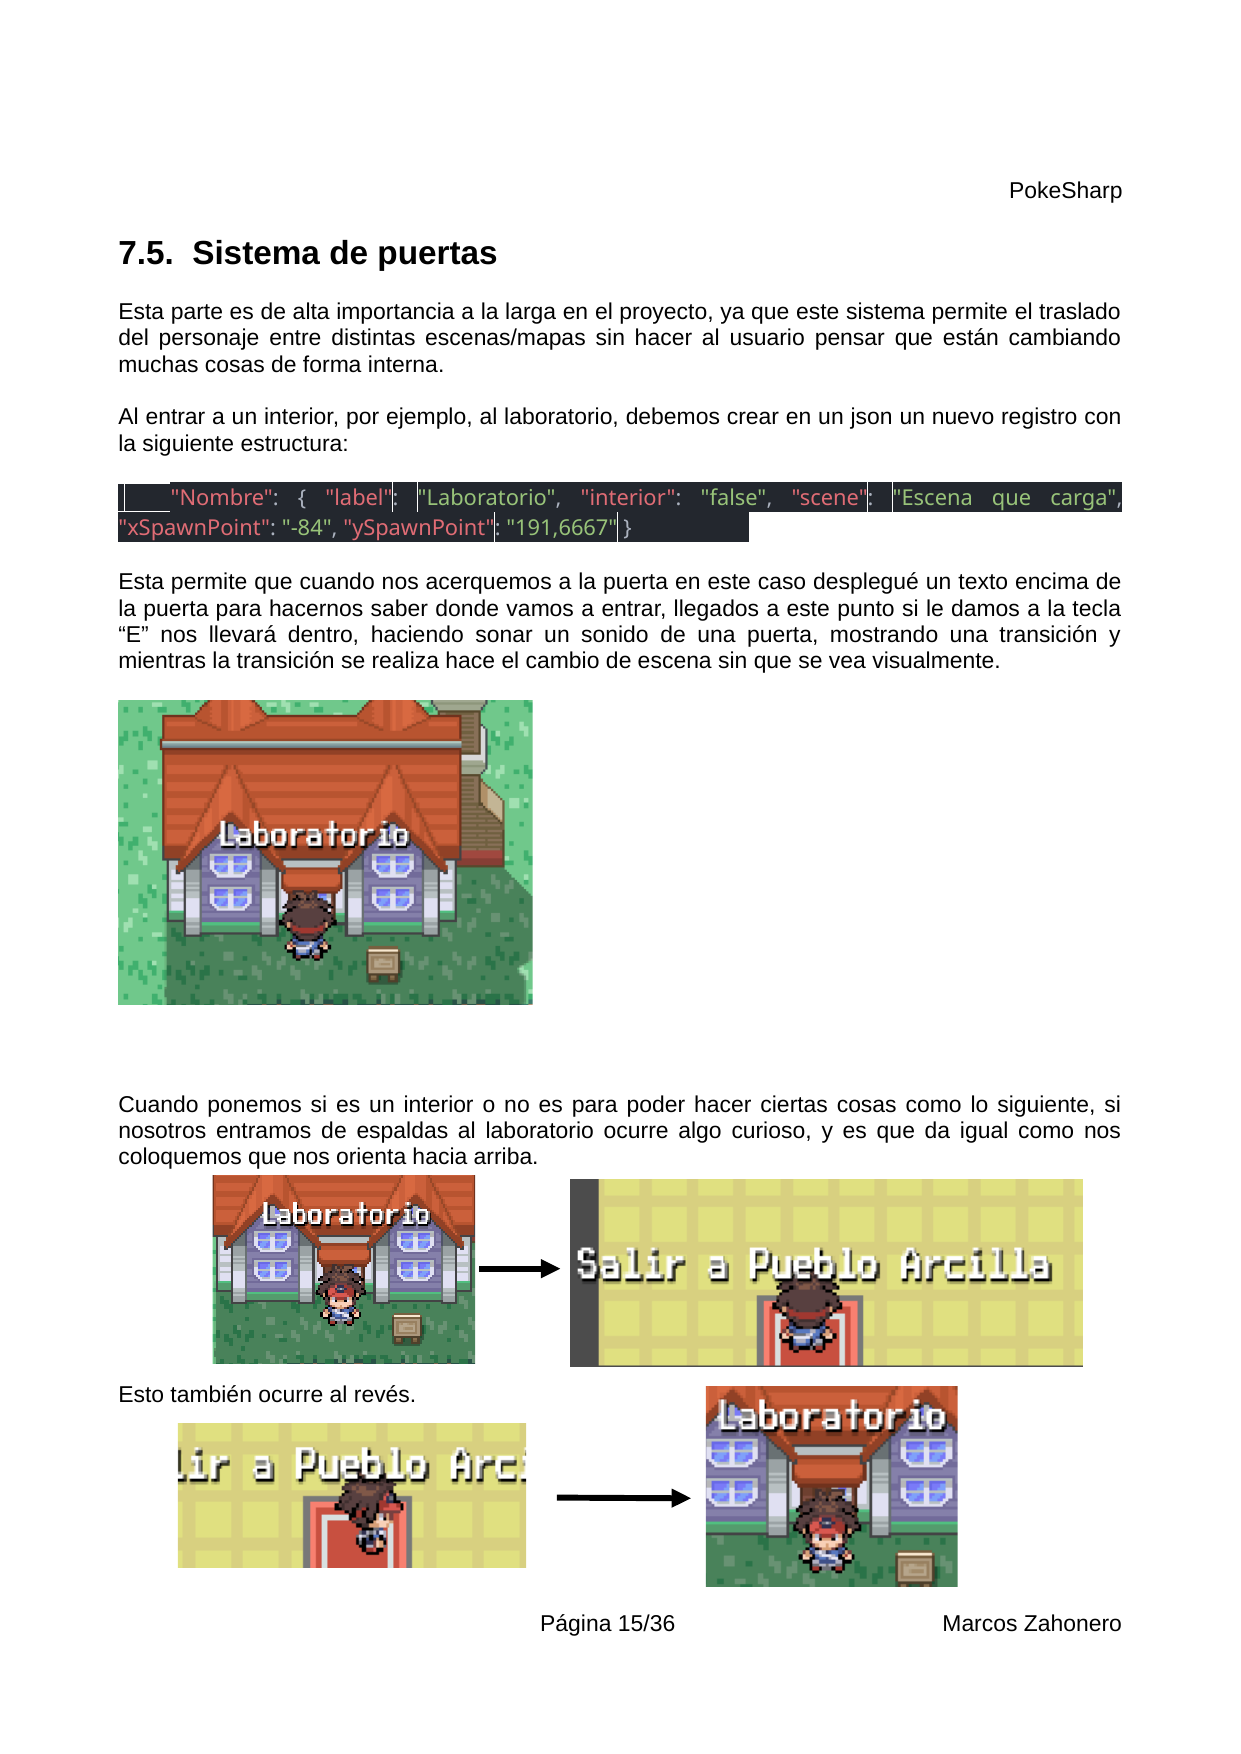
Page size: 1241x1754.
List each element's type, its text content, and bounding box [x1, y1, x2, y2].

text Esto también ocurre al revés. [118, 1381, 1122, 1407]
picture [570, 1179, 1083, 1367]
subtitle Sistema de puertas [118, 233, 1122, 271]
text Esta permite que cuando nos acerquemos a la puerta en este caso desplegué un texto encima de la puerta para hacernos saber donde vamos a entrar, llegados a este punto si le damos a la tecla “E” nos llevará dentro, haciendo sonar un sonido de una puerta, mostrando una transición y mientras la transición se realiza hace el cambio de escena sin que se vea visualmente. [118, 568, 1122, 674]
picture [705, 1386, 958, 1587]
picture [177, 1423, 527, 1568]
text "Nombre": { "label": "Laboratorio", "interior": "false", "scene": "Escena que carga", "xSpawnPoint": "-84", "ySpawnPoint": "191,6667" } [118, 482, 1122, 542]
text Esta parte es de alta importancia a la larga en el proyecto, ya que este sistema permite el traslado del personaje entre distintas escenas/mapas sin hacer al usuario pensar que están cambiando muchas cosas de forma interna. [118, 298, 1122, 377]
picture [118, 700, 533, 1005]
picture [212, 1175, 476, 1364]
text Cuando ponemos si es un interior o no es para poder hacer ciertas cosas como lo siguiente, si nosotros entramos de espaldas al laboratorio ocurre algo curioso, y es que da igual como nos coloquemos que nos orienta hacia arriba. [118, 1091, 1122, 1170]
text Al entrar a un interior, por ejemplo, al laboratorio, debemos crear en un json un nuevo registro con la siguiente estructura: [118, 403, 1122, 456]
